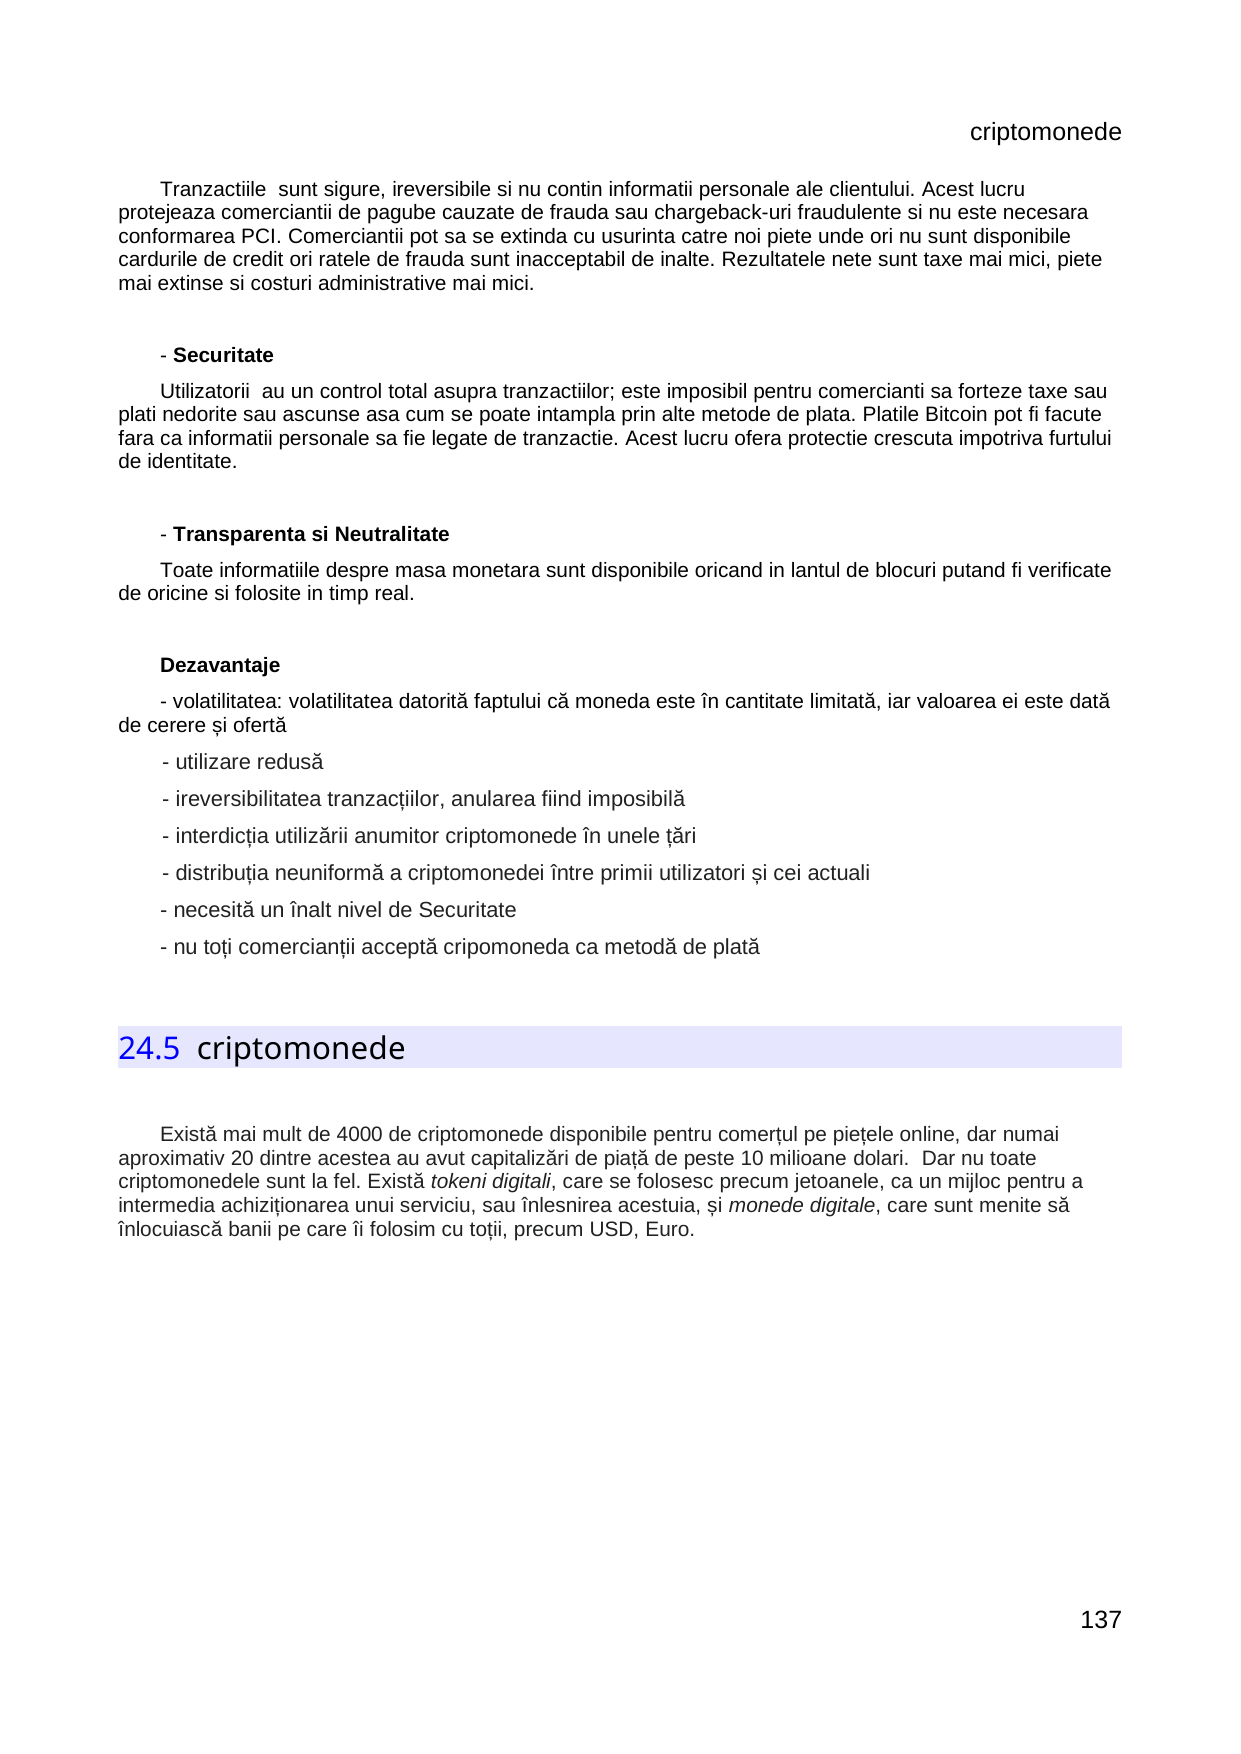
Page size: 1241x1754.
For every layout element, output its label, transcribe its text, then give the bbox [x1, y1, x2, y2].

text Dezavantaje [118, 654, 1122, 677]
text - Securitate [118, 343, 1122, 367]
text - interdicția utilizării anumitor criptomonede în unele țări [118, 823, 1122, 848]
text Toate informatiile despre masa monetara sunt disponibile oricand in lantul de blocuri putand fi verificate de oricine si folosite in timp real. [118, 558, 1122, 605]
text - Transparenta si Neutralitate [118, 522, 1122, 546]
text Există mai mult de 4000 de criptomonede disponibile pentru comerțul pe piețele online, dar numai aproximativ 20 dintre acestea au avut capitalizări de piață de peste 10 milioane dolari. Dar nu toate criptomonedele sunt la fel. Există tokeni digitali, care se folosesc precum jetoanele, ca un mijloc pentru a intermedia achiziționarea unui serviciu, sau înlesnirea acestuia, și monede digitale, care sunt menite să înlocuiască banii pe care îi folosim cu toții, precum USD, Euro. [118, 1123, 1122, 1241]
subtitle criptomonede [118, 1026, 1122, 1068]
text - volatilitatea: volatilitatea datorită faptului că moneda este în cantitate limitată, iar valoarea ei este dată de cerere și ofertă [118, 690, 1122, 737]
text - distribuția neuniformă a criptomonedei între primii utilizatori și cei actuali [118, 860, 1122, 885]
text - necesită un înalt nivel de Securitate [118, 897, 1122, 922]
text - nu toți comercianții acceptă cripomoneda ca metodă de plată [118, 934, 1122, 959]
text Utilizatorii au un control total asupra tranzactiilor; este imposibil pentru comercianti sa forteze taxe sau plati nedorite sau ascunse asa cum se poate intampla prin alte metode de plata. Platile Bitcoin pot fi facute fara ca informatii personale sa fie legate de tranzactie. Acest lucru ofera protectie crescuta impotriva furtului de identitate. [118, 379, 1122, 473]
text - ireversibilitatea tranzacțiilor, anularea fiind imposibilă [118, 786, 1122, 811]
text - utilizare redusă [118, 749, 1122, 774]
text Tranzactiile sunt sigure, ireversibile si nu contin informatii personale ale clientului. Acest lucru protejeaza comerciantii de pagube cauzate de frauda sau chargeback-uri fraudulente si nu este necesara conformarea PCI. Comerciantii pot sa se extinda cu usurinta catre noi piete unde ori nu sunt disponibile cardurile de credit ori ratele de frauda sunt inacceptabil de inalte. Rezultatele nete sunt taxe mai mici, piete mai extinse si costuri administrative mai mici. [118, 177, 1122, 295]
